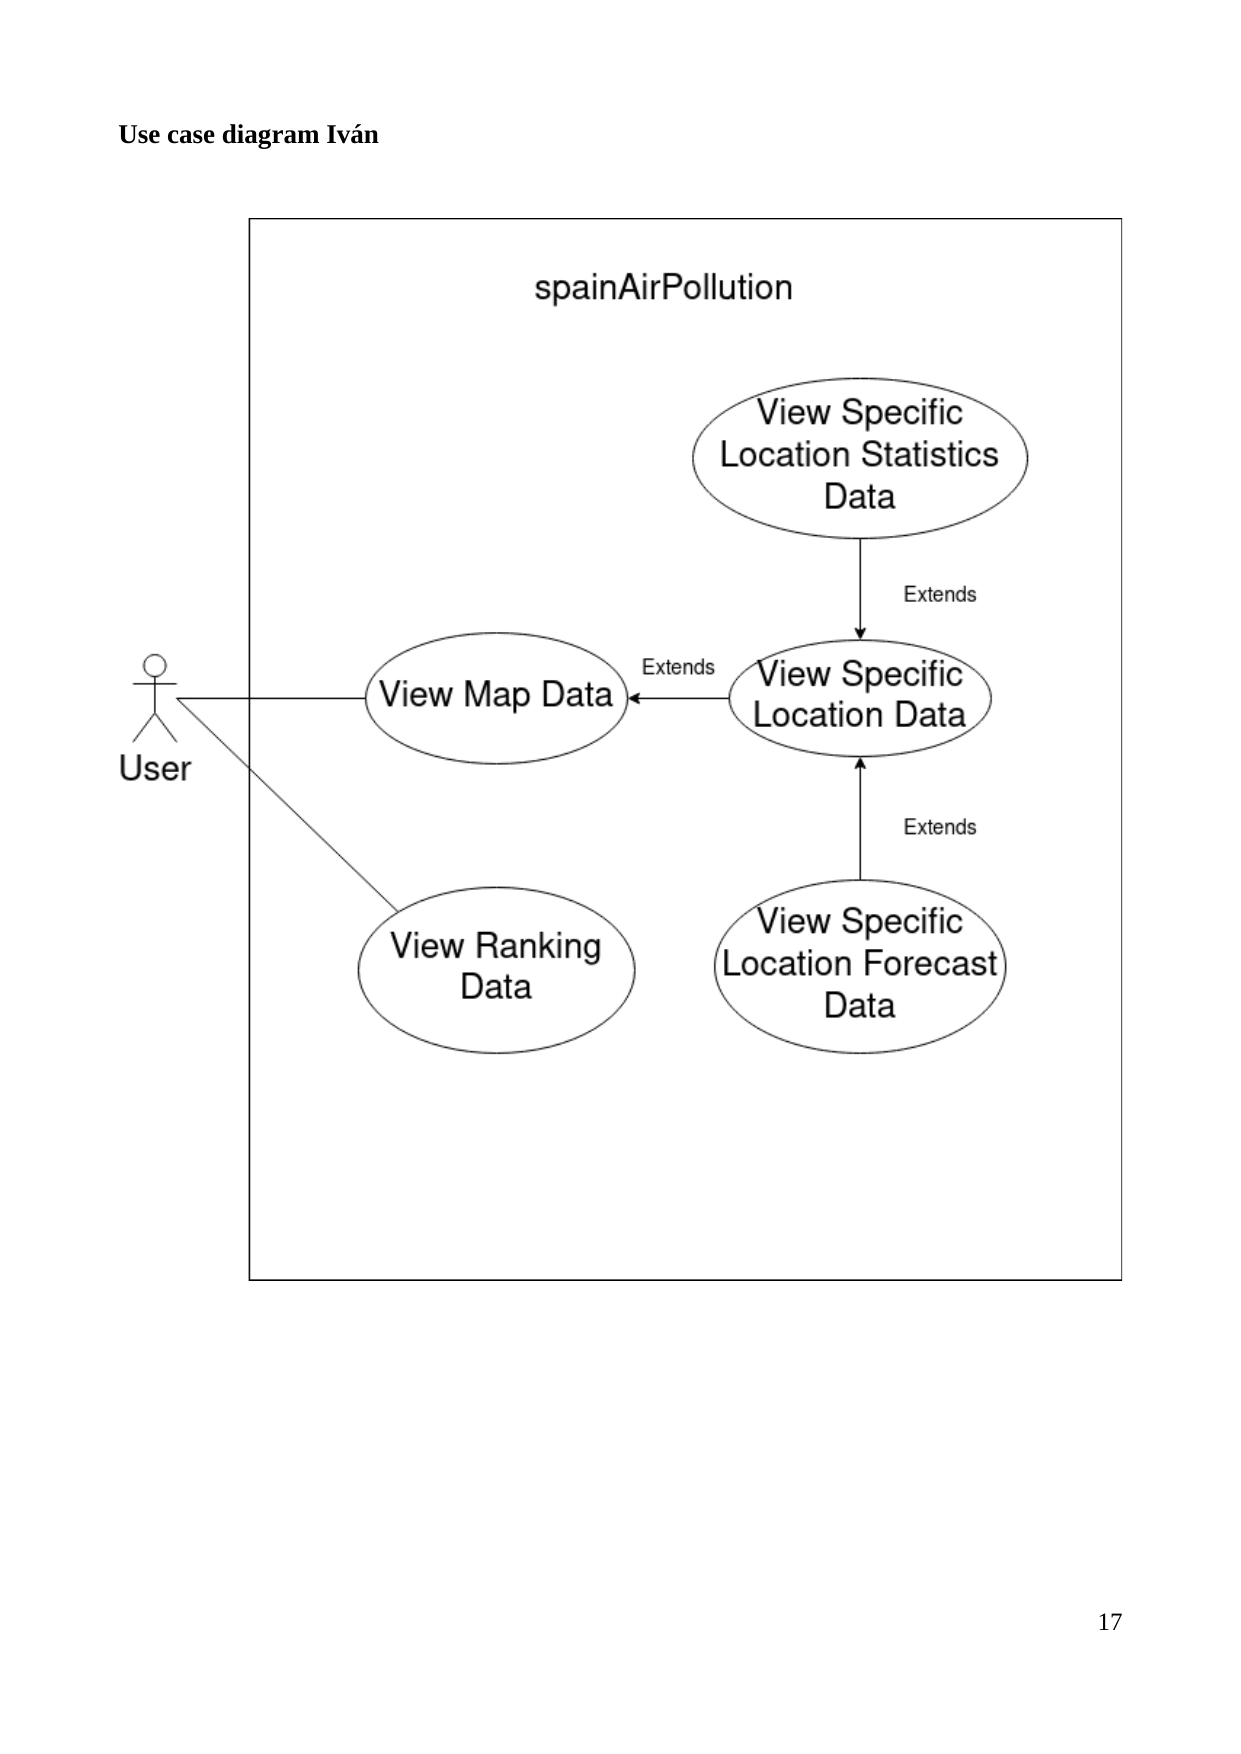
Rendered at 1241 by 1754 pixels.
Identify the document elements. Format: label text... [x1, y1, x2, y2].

text Use case diagram Iván [118, 118, 1122, 149]
picture [118, 218, 1123, 1281]
